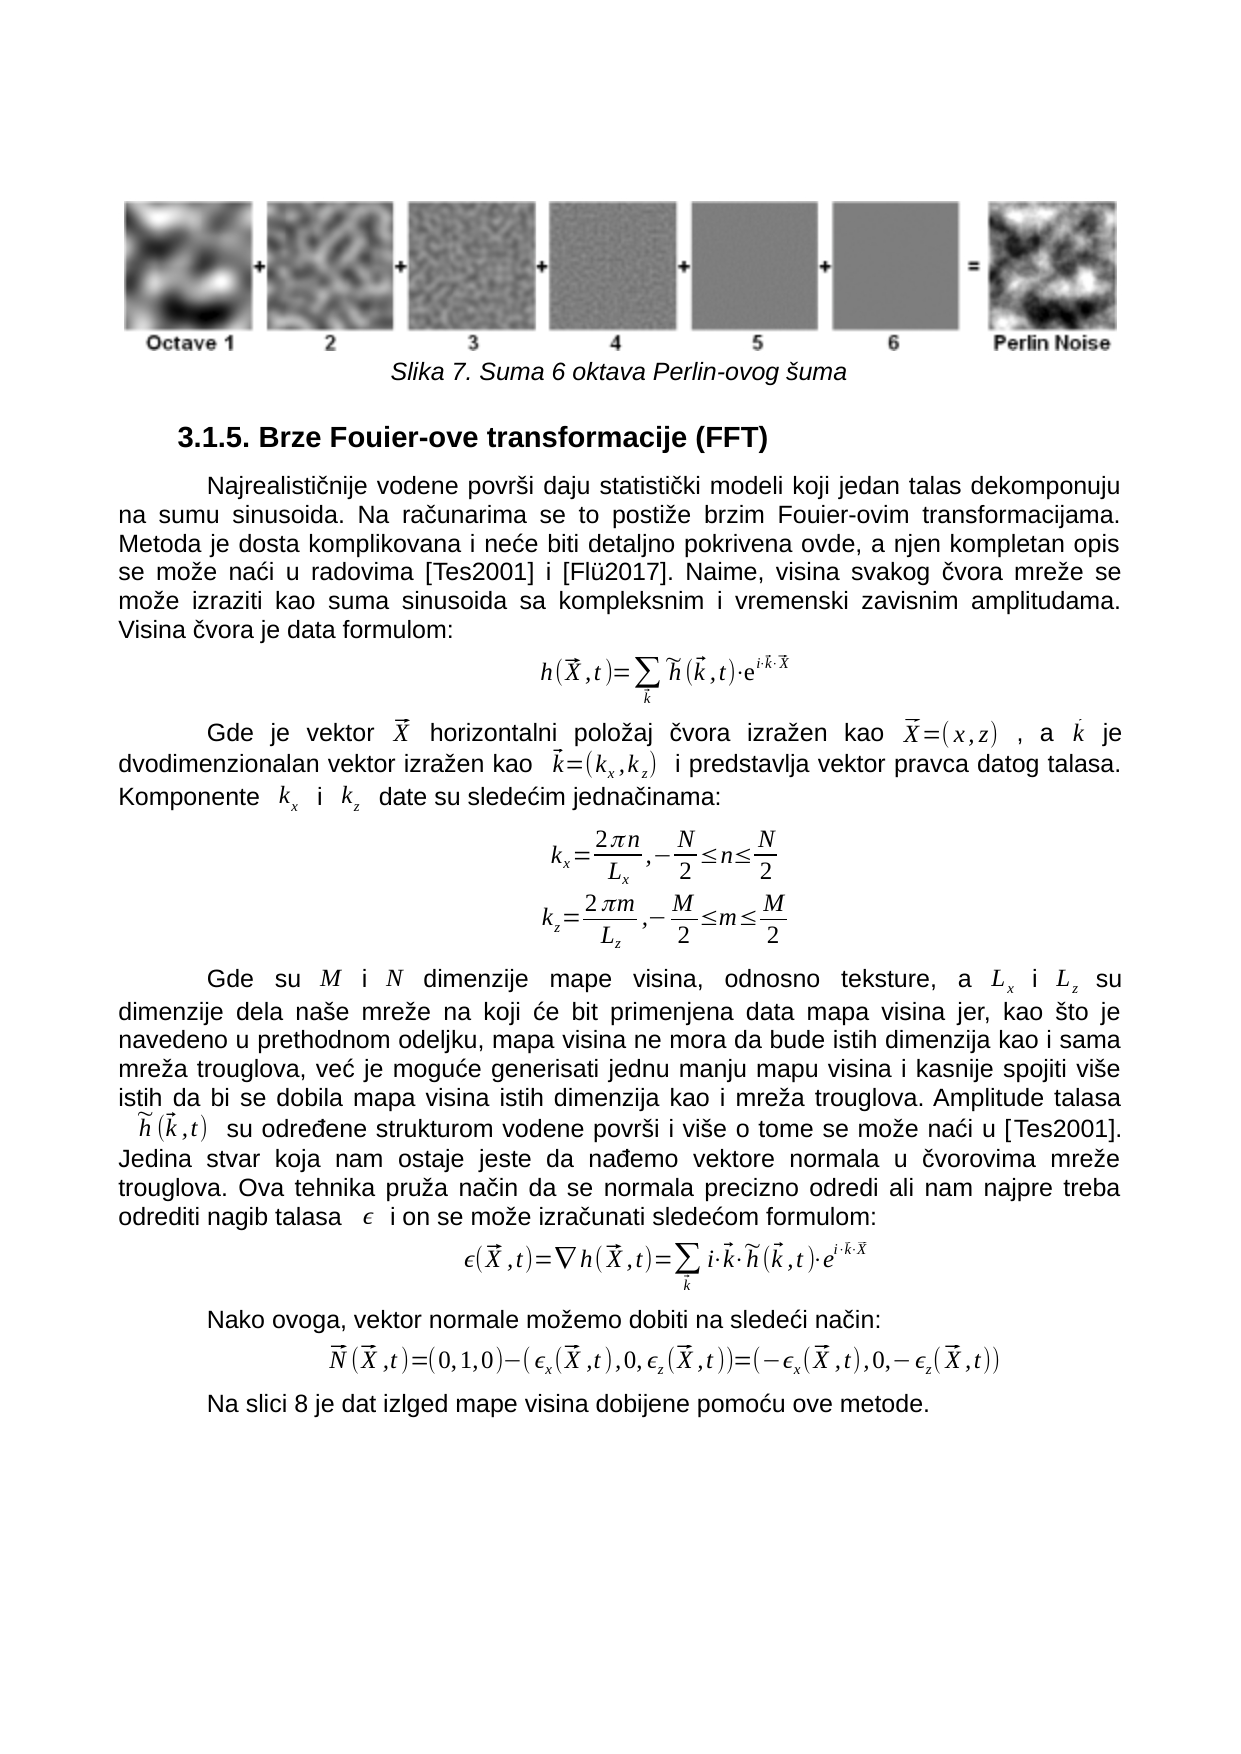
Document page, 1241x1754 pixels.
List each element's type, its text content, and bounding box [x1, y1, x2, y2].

text Nako ovoga, vektor normale možemo dobiti na sledeći način: [118, 1305, 1122, 1334]
text Na slici 8 je dat izlged mape visina dobijene pomoću ove metode. [118, 1389, 1122, 1418]
subtitle Brze Fouier-ove transformacije (FFT) [177, 420, 1122, 453]
text Najrealističnije vodene površi daju statistički modeli koji jedan talas dekomponuju na sumu sinusoida. Na računarima se to postiže brzim Fouier-ovim transformacijama. Metoda je dosta komplikovana i neće biti detaljno pokrivena ovde, a njen kompletan opis se može naći u radovima [Tes2001] i [Flü2017]. Naime, visina svakog čvora mreže se može izraziti kao suma sinusoida sa kompleksnim i vremenski zavisnim amplitudama. Visina čvora je data formulom: [118, 471, 1122, 644]
text Gde suidimenzije mape visina, odnosno teksture, aisu dimenzije dela naše mreže na koji će bit primenjena data mapa visina jer, kao što je navedeno u prethodnom odeljku, mapa visina ne mora da bude istih dimenzija kao i sama mreža trouglova, već je moguće generisati jednu manju mapu visina i kasnije spojiti više istih da bi se dobila mapa visina istih dimenzija kao i mreža trouglova. Amplitude talasasu određene strukturom vodene površi i više o tome se može naći u [Tes2001]. Jedina stvar koja nam ostaje jeste da nađemo vektore normala u čvorovima mreže trouglova. Ova tehnika pruža način da se normala precizno odredi ali nam najpre treba odrediti nagib talasai on se može izračunati sledećom formulom: [118, 964, 1122, 1230]
text Slika 7. Suma 6 oktava Perlin-ovog šuma [118, 357, 1122, 385]
picture [118, 189, 1123, 357]
text Gde je vektorhorizontalni položaj čvora izražen kao, aje dvodimenzionalan vektor izražen kaoi predstavlja vektor pravca datog talasa. Komponenteidate su sledećim jednačinama: [118, 718, 1122, 814]
